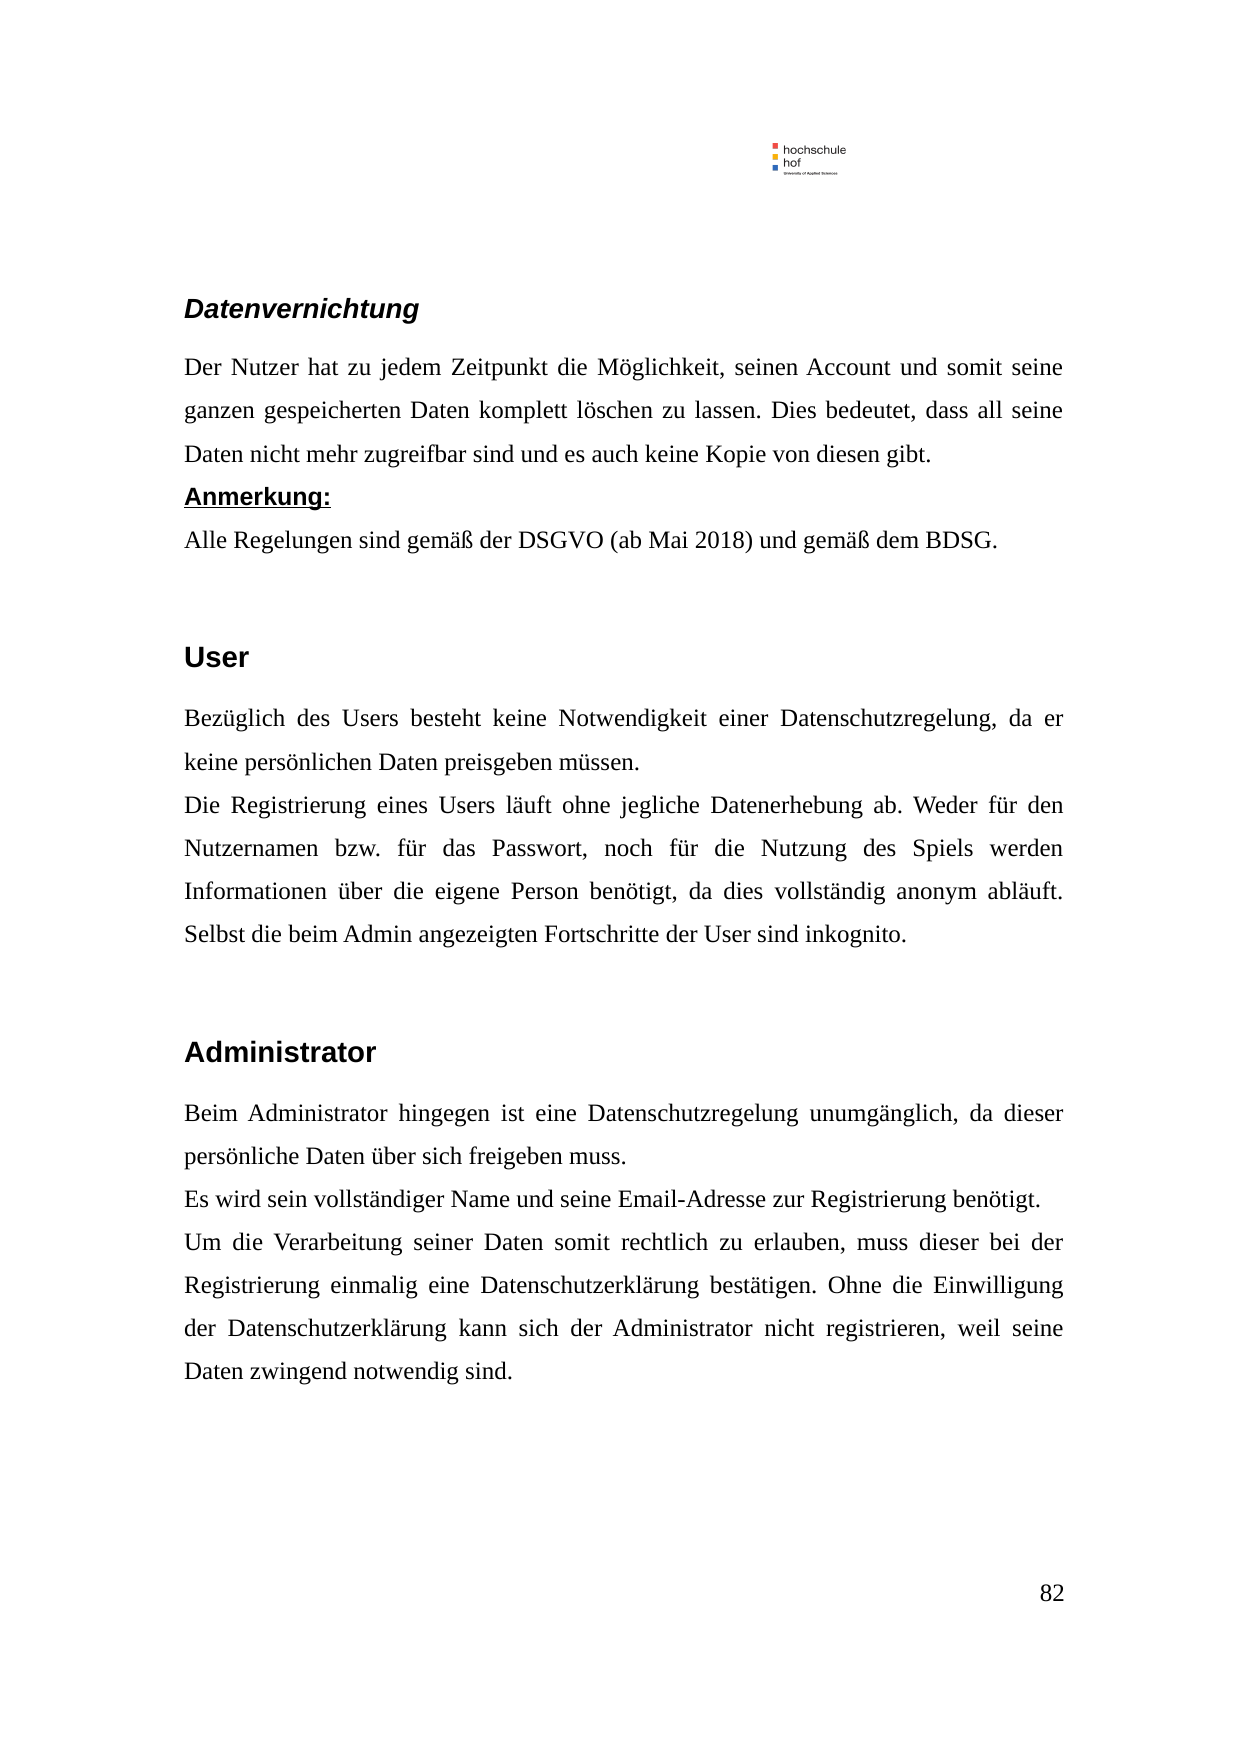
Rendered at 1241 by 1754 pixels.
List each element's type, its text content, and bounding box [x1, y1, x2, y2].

text Um die Verarbeitung seiner Daten somit rechtlich zu erlauben, muss dieser bei der Registrierung einmalig eine Datenschutzerklärung bestätigen. Ohne die Einwilligung der Datenschutzerklärung kann sich der Administrator nicht registrieren, weil seine Daten zwingend notwendig sind. [184, 1227, 1064, 1385]
subtitle User [184, 640, 1064, 674]
text Anmerkung: [184, 482, 1064, 511]
text Bezüglich des Users besteht keine Notwendigkeit einer Datenschutzregelung, da er keine persönlichen Daten preisgeben müssen. [184, 703, 1064, 775]
picture [772, 143, 846, 175]
subtitle Administrator [184, 1034, 1064, 1068]
text Alle Regelungen sind gemäß der DSGVO (ab Mai 2018) und gemäß dem BDSG. [184, 525, 1064, 554]
text Der Nutzer hat zu jedem Zeitpunkt die Möglichkeit, seinen Account und somit seine ganzen gespeicherten Daten komplett löschen zu lassen. Dies bedeutet, dass all seine Daten nicht mehr zugreifbar sind und es auch keine Kopie von diesen gibt. [184, 352, 1064, 467]
subtitle Datenvernichtung [184, 292, 1064, 324]
text Die Registrierung eines Users läuft ohne jegliche Datenerhebung ab. Weder für den Nutzernamen bzw. für das Passwort, noch für die Nutzung des Spiels werden Informationen über die eigene Person benötigt, da dies vollständig anonym abläuft. Selbst die beim Admin angezeigten Fortschritte der User sind inkognito. [184, 790, 1064, 948]
text Beim Administrator hingegen ist eine Datenschutzregelung unumgänglich, da dieser persönliche Daten über sich freigeben muss. [184, 1098, 1064, 1169]
text Es wird sein vollständiger Name und seine Email-Adresse zur Registrierung benötigt. [184, 1184, 1064, 1213]
